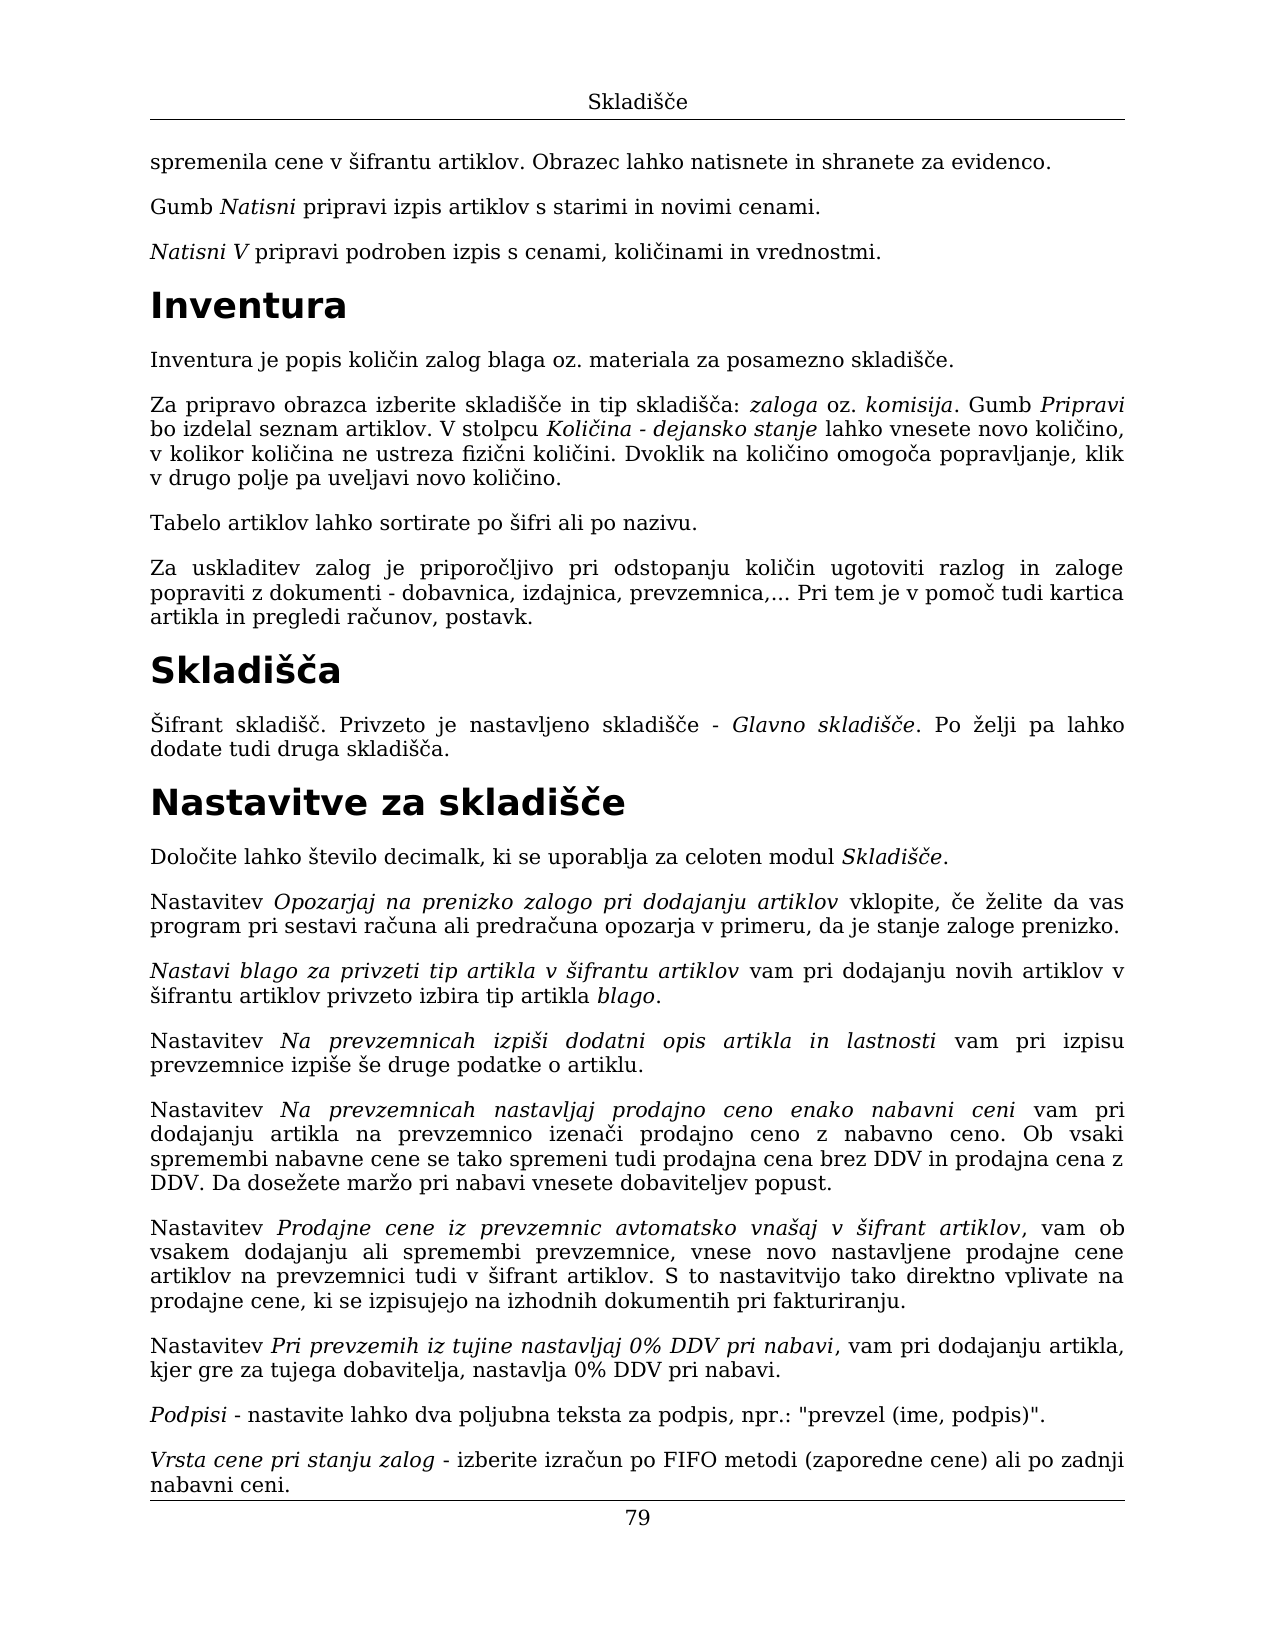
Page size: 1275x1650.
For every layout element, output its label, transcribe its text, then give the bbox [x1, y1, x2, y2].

text Natisni V pripravi podroben izpis s cenami, količinami in vrednostmi. [150, 240, 1125, 264]
text Nastavitev Pri prevzemih iz tujine nastavljaj 0% DDV pri nabavi, vam pri dodajanju artikla, kjer gre za tujega dobavitelja, nastavlja 0% DDV pri nabavi. [150, 1334, 1125, 1382]
text Inventura [150, 285, 1125, 327]
text spremenila cene v šifrantu artiklov. Obrazec lahko natisnete in shranete za evidenco. [150, 150, 1125, 174]
text Vrsta cene pri stanju zalog - izberite izračun po FIFO metodi (zaporedne cene) ali po zadnji nabavni ceni. [150, 1448, 1125, 1497]
text Nastavi blago za privzeti tip artikla v šifrantu artiklov vam pri dodajanju novih artiklov v šifrantu artiklov privzeto izbira tip artikla blago. [150, 959, 1125, 1008]
text Gumb Natisni pripravi izpis artiklov s starimi in novimi cenami. [150, 195, 1125, 219]
text Za uskladitev zalog je priporočljivo pri odstopanju količin ugotoviti razlog in zaloge popraviti z dokumenti - dobavnica, izdajnica, prevzemnica,... Pri tem je v pomoč tudi kartica artikla in pregledi računov, postavk. [150, 556, 1125, 629]
text Nastavitev Prodajne cene iz prevzemnic avtomatsko vnašaj v šifrant artiklov, vam ob vsakem dodajanju ali spremembi prevzemnice, vnese novo nastavljene prodajne cene artiklov na prevzemnici tudi v šifrant artiklov. S to nastavitvijo tako direktno vplivate na prodajne cene, ki se izpisujejo na izhodnih dokumentih pri fakturiranju. [150, 1216, 1125, 1313]
text Tabelo artiklov lahko sortirate po šifri ali po nazivu. [150, 511, 1125, 535]
text Nastavitev Na prevzemnicah izpiši dodatni opis artikla in lastnosti vam pri izpisu prevzemnice izpiše še druge podatke o artiklu. [150, 1029, 1125, 1077]
text Za pripravo obrazca izberite skladišče in tip skladišča: zaloga oz. komisija. Gumb Pripravi bo izdelal seznam artiklov. V stolpcu Količina - dejansko stanje lahko vnesete novo količino, v kolikor količina ne ustreza fizični količini. Dvoklik na količino omogoča popravljanje, klik v drugo polje pa uveljavi novo količino. [150, 393, 1125, 490]
text Podpisi - nastavite lahko dva poljubna teksta za podpis, npr.: "prevzel (ime, podpis)". [150, 1403, 1125, 1428]
text Skladišča [150, 650, 1125, 692]
text Nastavitev Na prevzemnicah nastavljaj prodajno ceno enako nabavni ceni vam pri dodajanju artikla na prevzemnico izenači prodajno ceno z nabavno ceno. Ob vsaki spremembi nabavne cene se tako spremeni tudi prodajna cena brez DDV in prodajna cena z DDV. Da dosežete maržo pri nabavi vnesete dobaviteljev popust. [150, 1098, 1125, 1195]
text Šifrant skladišč. Privzeto je nastavljeno skladišče - Glavno skladišče. Po želji pa lahko dodate tudi druga skladišča. [150, 713, 1125, 761]
text Nastavitev Opozarjaj na prenizko zalogo pri dodajanju artiklov vklopite, če želite da vas program pri sestavi računa ali predračuna opozarja v primeru, da je stanje zaloge prenizko. [150, 890, 1125, 938]
text Določite lahko število decimalk, ki se uporablja za celoten modul Skladišče. [150, 845, 1125, 869]
text Inventura je popis količin zalog blaga oz. materiala za posamezno skladišče. [150, 348, 1125, 372]
text Nastavitve za skladišče [150, 782, 1125, 824]
